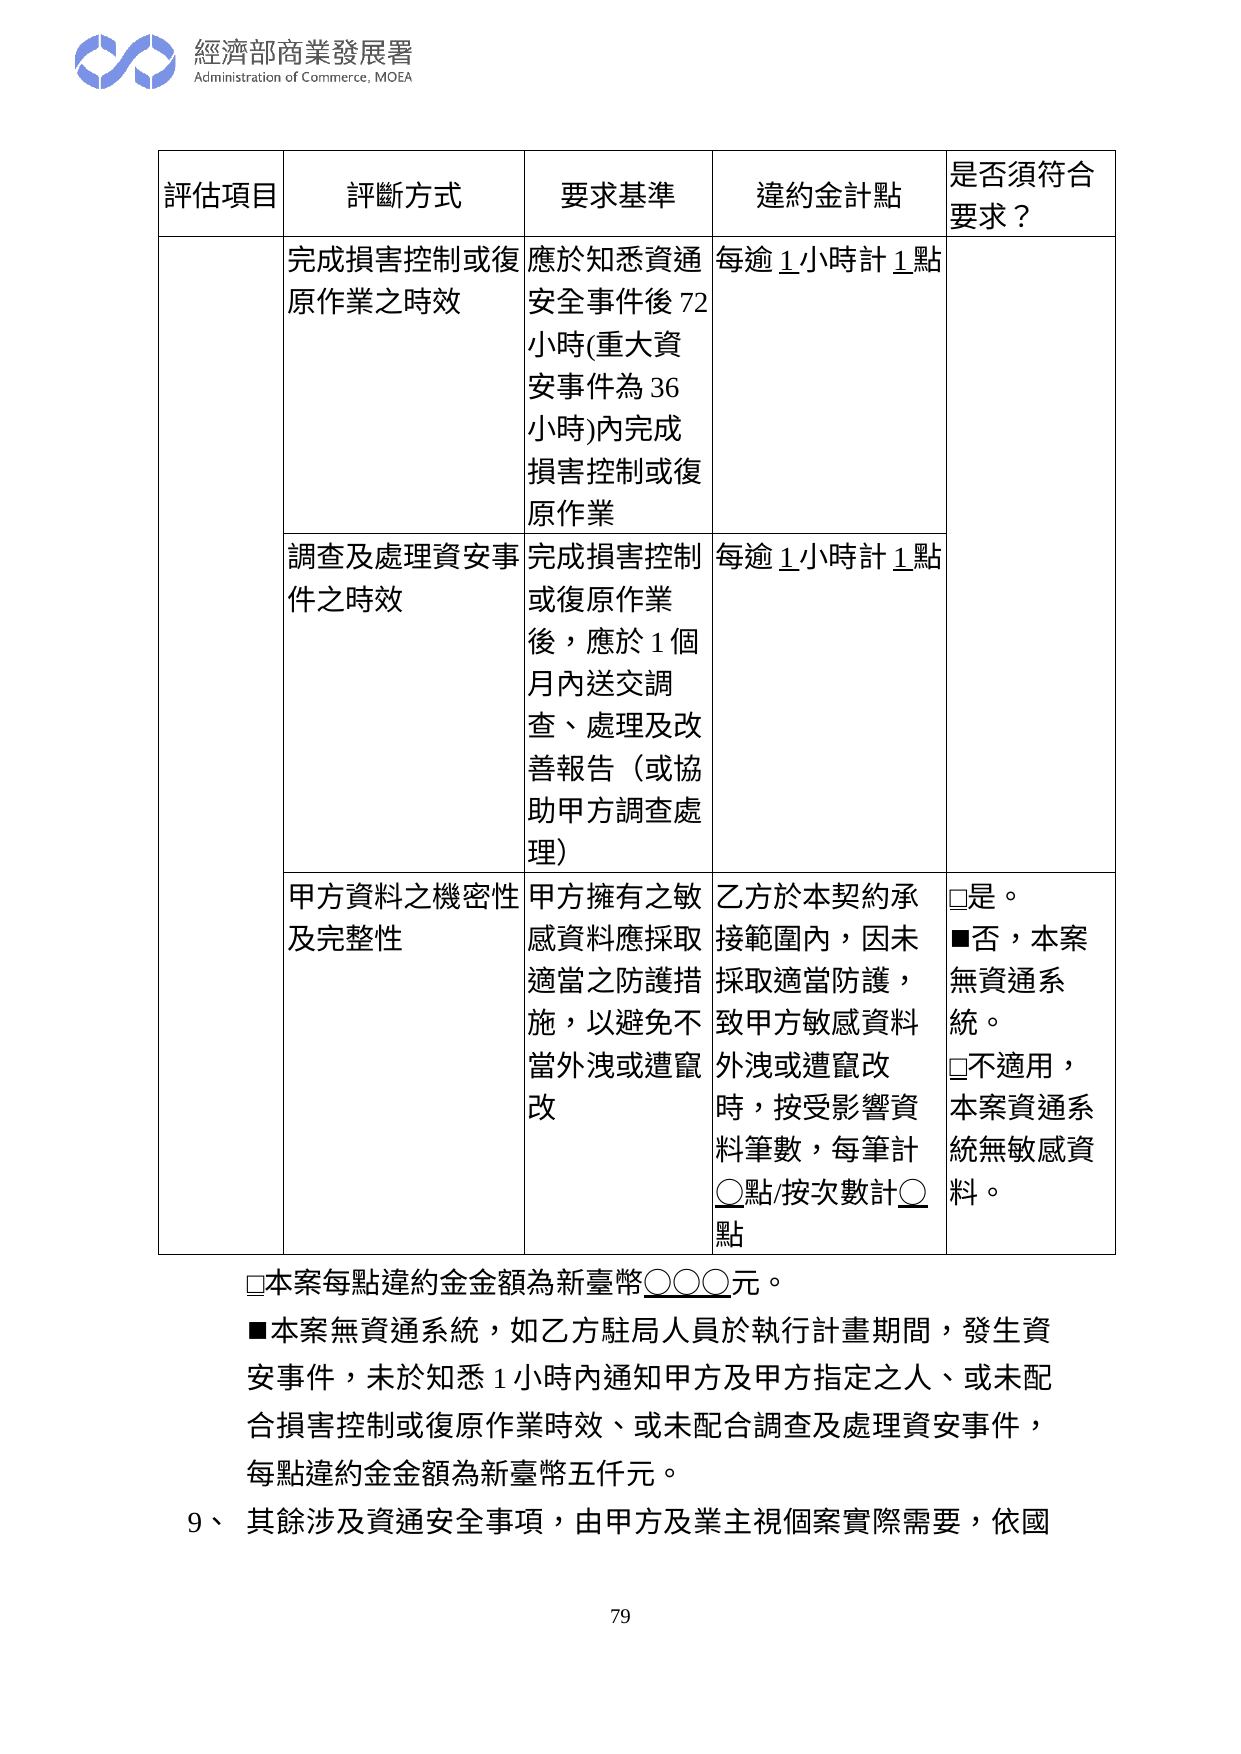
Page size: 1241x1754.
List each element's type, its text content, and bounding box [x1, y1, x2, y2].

table_cell 完成損害控制或復原作業後，應於1個月內送交調查、處理及改善報告（或協助甲方調查處理） [525, 534, 712, 872]
table_cell 甲方資料之機密性及完整性 [284, 873, 524, 1254]
table_header 要求基準 [525, 151, 712, 236]
table_cell 調查及處理資安事件之時效 [284, 534, 524, 872]
table_cell 每逾1小時計1點 [713, 237, 946, 533]
text □本案每點違約金金額為新臺幣○○○元。 [247, 1255, 1053, 1303]
list 其餘涉及資通安全事項，由甲方及業主視個案實際需要，依國 [187, 1494, 1053, 1542]
table_cell 乙方於本契約承接範圍內，因未採取適當防護，致甲方敏感資料外洩或遭竄改時，按受影響資料筆數，每筆計○點/按次數計○點 [713, 873, 946, 1254]
table_header 評估項目 [159, 151, 283, 236]
table_cell 每逾1小時計1點 [713, 534, 946, 872]
text 本案無資通系統，如乙方駐局人員於執行計畫期間，發生資安事件，未於知悉1小時內通知甲方及甲方指定之人、或未配合損害控制或復原作業時效、或未配合調查及處理資安事件，每點違約金金額為新臺幣五仟元。 [247, 1303, 1053, 1494]
table_header 是否須符合要求？ [947, 151, 1115, 236]
table_cell □是。 否，本案無資通系統。 □不適用，本案資通系統無敏感資料。 [947, 873, 1115, 1254]
table_cell 完成損害控制或復原作業之時效 [284, 237, 524, 533]
table_header 評斷方式 [284, 151, 524, 236]
table_cell [159, 237, 283, 1254]
table_cell 甲方擁有之敏感資料應採取適當之防護措施，以避免不當外洩或遭竄改 [525, 873, 712, 1254]
table_cell [947, 237, 1115, 872]
table_cell 應於知悉資通安全事件後72小時(重大資安事件為36小時)內完成損害控制或復原作業 [525, 237, 712, 533]
table_header 違約金計點 [713, 151, 946, 236]
